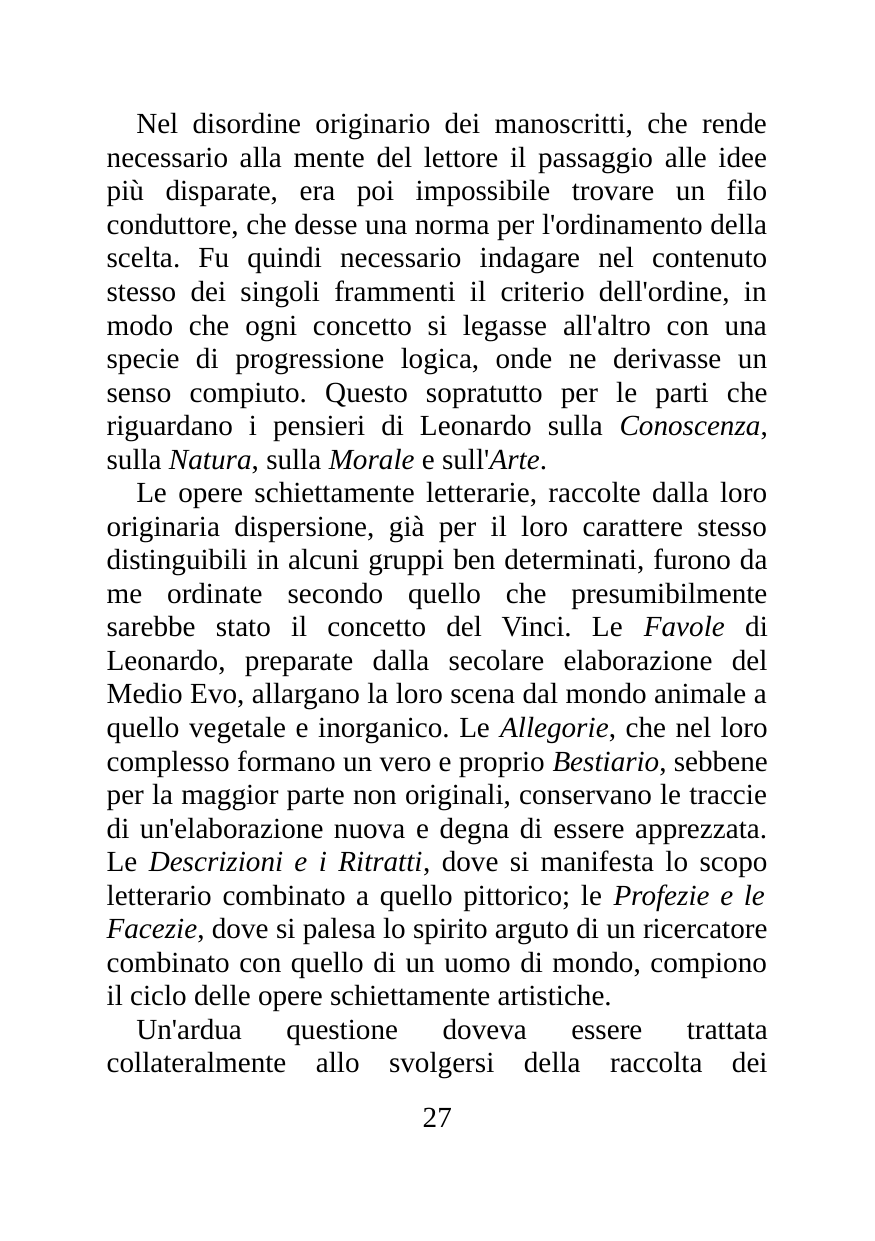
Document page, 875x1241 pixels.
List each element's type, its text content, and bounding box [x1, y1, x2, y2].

text Un'ardua questione doveva essere trattata collateralmente allo svolgersi della raccolta dei [106, 1012, 768, 1079]
text Le opere schiettamente letterarie, raccolte dalla loro originaria dispersione, già per il loro carattere stesso distinguibili in alcuni gruppi ben determinati, furono da me ordinate secondo quello che presumibilmente sarebbe stato il concetto del Vinci. Le Favole di Leonardo, preparate dalla secolare elaborazione del Medio Evo, allargano la loro scena dal mondo animale a quello vegetale e inorganico. Le Allegorie, che nel loro complesso formano un vero e proprio Bestiario, sebbene per la maggior parte non originali, conservano le traccie di un'elaborazione nuova e degna di essere apprezzata. Le Descrizioni e i Ritratti, dove si manifesta lo scopo letterario combinato a quello pittorico; le Profezie e le Facezie, dove si palesa lo spirito arguto di un ricercatore combinato con quello di un uomo di mondo, compiono il ciclo delle opere schiettamente artistiche. [106, 475, 768, 1012]
text Nel disordine originario dei manoscritti, che rende necessario alla mente del lettore il passaggio alle idee più disparate, era poi impossibile trovare un filo conduttore, che desse una norma per l'ordinamento della scelta. Fu quindi necessario indagare nel contenuto stesso dei singoli frammenti il criterio dell'ordine, in modo che ogni concetto si legasse all'altro con una specie di progressione logica, onde ne derivasse un senso compiuto. Questo sopratutto per le parti che riguardano i pensieri di Leonardo sulla Conoscenza, sulla Natura, sulla Morale e sull'Arte. [106, 106, 768, 475]
